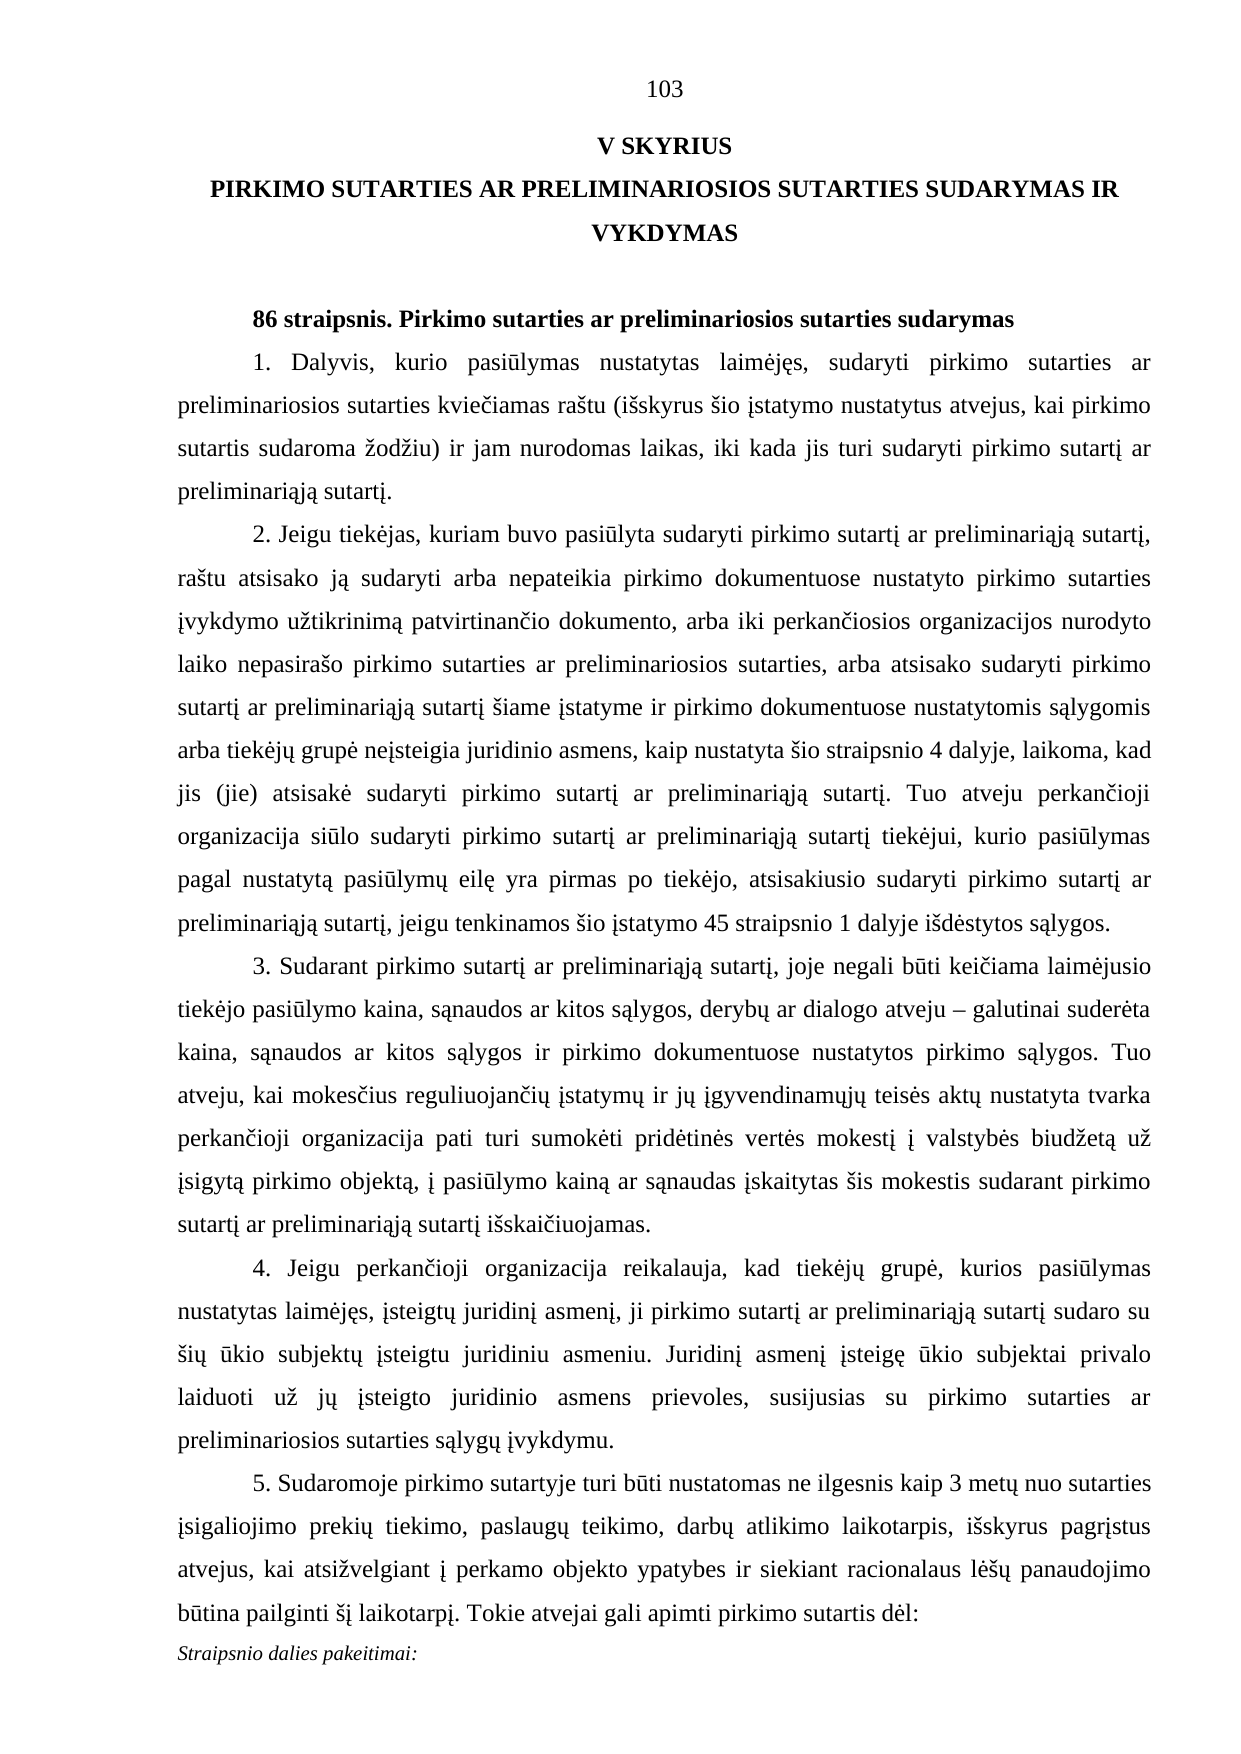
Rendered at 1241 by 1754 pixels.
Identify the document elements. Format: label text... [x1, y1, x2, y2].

text 3. Sudarant pirkimo sutartį ar preliminariąją sutartį, joje negali būti keičiama laimėjusio tiekėjo pasiūlymo kaina, sąnaudos ar kitos sąlygos, derybų ar dialogo atveju – galutinai suderėta kaina, sąnaudos ar kitos sąlygos ir pirkimo dokumentuose nustatytos pirkimo sąlygos. Tuo atveju, kai mokesčius reguliuojančių įstatymų ir jų įgyvendinamųjų teisės aktų nustatyta tvarka perkančioji organizacija pati turi sumokėti pridėtinės vertės mokestį į valstybės biudžetą už įsigytą pirkimo objektą, į pasiūlymo kainą ar sąnaudas įskaitytas šis mokestis sudarant pirkimo sutartį ar preliminariąją sutartį išskaičiuojamas. [177, 951, 1152, 1238]
text 86 straipsnis. Pirkimo sutarties ar preliminariosios sutarties sudarymas [177, 304, 1152, 333]
text Straipsnio dalies pakeitimai: [177, 1641, 1152, 1665]
text 1. Dalyvis, kurio pasiūlymas nustatytas laimėjęs, sudaryti pirkimo sutarties ar preliminariosios sutarties kviečiamas raštu (išskyrus šio įstatymo nustatytus atvejus, kai pirkimo sutartis sudaroma žodžiu) ir jam nurodomas laikas, iki kada jis turi sudaryti pirkimo sutartį ar preliminariąją sutartį. [177, 347, 1152, 505]
text V SKYRIUS [177, 131, 1152, 160]
text 5. Sudaromoje pirkimo sutartyje turi būti nustatomas ne ilgesnis kaip 3 metų nuo sutarties įsigaliojimo prekių tiekimo, paslaugų teikimo, darbų atlikimo laikotarpis, išskyrus pagrįstus atvejus, kai atsižvelgiant į perkamo objekto ypatybes ir siekiant racionalaus lėšų panaudojimo būtina pailginti šį laikotarpį. Tokie atvejai gali apimti pirkimo sutartis dėl: [177, 1468, 1152, 1626]
text PIRKIMO SUTARTIES AR PRELIMINARIOSIOS SUTARTIES SUDARYMAS IR VYKDYMAS [177, 174, 1152, 246]
text 2. Jeigu tiekėjas, kuriam buvo pasiūlyta sudaryti pirkimo sutartį ar preliminariąją sutartį, raštu atsisako ją sudaryti arba nepateikia pirkimo dokumentuose nustatyto pirkimo sutarties įvykdymo užtikrinimą patvirtinančio dokumento, arba iki perkančiosios organizacijos nurodyto laiko nepasirašo pirkimo sutarties ar preliminariosios sutarties, arba atsisako sudaryti pirkimo sutartį ar preliminariąją sutartį šiame įstatyme ir pirkimo dokumentuose nustatytomis sąlygomis arba tiekėjų grupė neįsteigia juridinio asmens, kaip nustatyta šio straipsnio 4 dalyje, laikoma, kad jis (jie) atsisakė sudaryti pirkimo sutartį ar preliminariąją sutartį. Tuo atveju perkančioji organizacija siūlo sudaryti pirkimo sutartį ar preliminariąją sutartį tiekėjui, kurio pasiūlymas pagal nustatytą pasiūlymų eilę yra pirmas po tiekėjo, atsisakiusio sudaryti pirkimo sutartį ar preliminariąją sutartį, jeigu tenkinamos šio įstatymo 45 straipsnio 1 dalyje išdėstytos sąlygos. [177, 519, 1152, 936]
text 4. Jeigu perkančioji organizacija reikalauja, kad tiekėjų grupė, kurios pasiūlymas nustatytas laimėjęs, įsteigtų juridinį asmenį, ji pirkimo sutartį ar preliminariąją sutartį sudaro su šių ūkio subjektų įsteigtu juridiniu asmeniu. Juridinį asmenį įsteigę ūkio subjektai privalo laiduoti už jų įsteigto juridinio asmens prievoles, susijusias su pirkimo sutarties ar preliminariosios sutarties sąlygų įvykdymu. [177, 1253, 1152, 1454]
